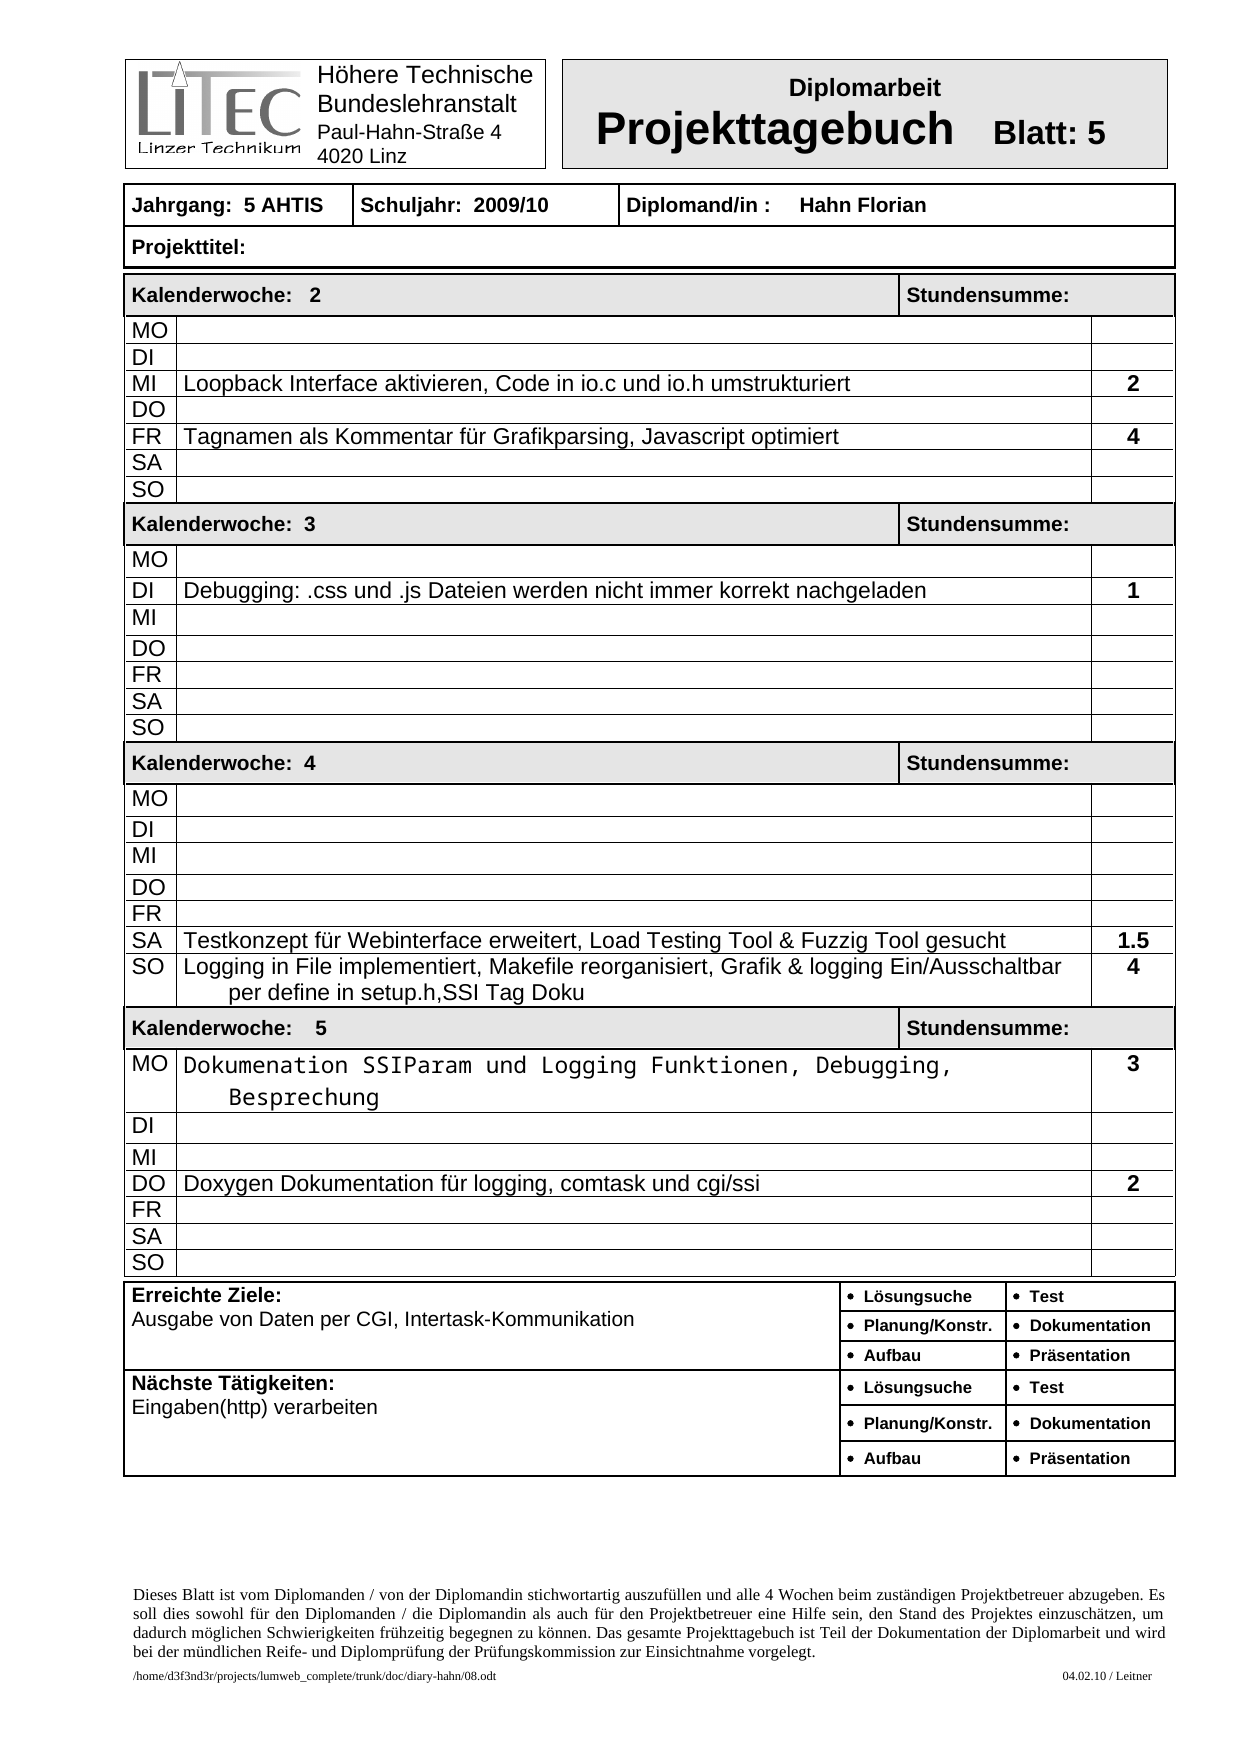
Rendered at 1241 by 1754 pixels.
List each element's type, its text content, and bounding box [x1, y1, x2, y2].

table_cell [1092, 783, 1175, 816]
table_cell  Aufbau [841, 1442, 1005, 1475]
table_cell [177, 1250, 1091, 1276]
table_cell  Planung/Konstr. [841, 1312, 1005, 1339]
table_cell SA [125, 449, 176, 476]
table_cell [1092, 1196, 1175, 1223]
table_cell  Planung/Konstr. [841, 1406, 1005, 1440]
table_cell 4 [1092, 953, 1175, 1006]
table_cell  Dokumentation [1007, 1406, 1174, 1440]
table_cell [177, 875, 1091, 900]
table_cell [1092, 842, 1175, 873]
table_cell FR [125, 900, 176, 926]
table_cell [1092, 900, 1175, 926]
table_cell FR [125, 661, 176, 688]
table_cell 3 [1092, 1048, 1175, 1112]
table_cell Kalenderwoche: 5 [125, 1006, 898, 1047]
table_cell Doxygen Dokumentation für logging, comtask und cgi/ssi [177, 1171, 1091, 1196]
table_cell FR [125, 1196, 176, 1223]
table_cell [1092, 874, 1175, 900]
table_header Stundensumme: [900, 275, 1174, 315]
table_cell MI [125, 1143, 176, 1170]
table_header Erreichte Ziele: Ausgabe von Daten per CGI, Intertask-Kommunikation [125, 1283, 839, 1369]
table_cell [1092, 714, 1175, 741]
table_cell 4 [1092, 423, 1175, 449]
table_cell DI [125, 577, 176, 603]
table_cell [1092, 604, 1175, 635]
table_cell Kalenderwoche: 3 [125, 502, 898, 544]
table_cell [177, 1144, 1091, 1170]
table_cell DO [125, 396, 176, 423]
table_cell MO [125, 544, 176, 577]
table_cell DI [125, 343, 176, 370]
table_cell [177, 785, 1091, 816]
table_cell Tagnamen als Kommentar für Grafikparsing, Javascript optimiert [177, 424, 1091, 449]
table_cell DO [125, 874, 176, 900]
table_cell MO [125, 1048, 176, 1112]
table_cell FR [125, 423, 176, 449]
table_cell [1092, 1112, 1175, 1143]
table_cell [1092, 1223, 1175, 1249]
table_cell  Lösungsuche [841, 1371, 1005, 1404]
table_cell [177, 843, 1091, 873]
table_cell  Dokumentation [1007, 1312, 1174, 1339]
table_cell  Präsentation [1007, 1342, 1174, 1369]
table_cell Stundensumme: [900, 1006, 1174, 1047]
table_cell Stundensumme: [900, 502, 1174, 544]
table_cell MI [125, 370, 176, 396]
table_cell 2 [1092, 370, 1175, 396]
table_cell  Präsentation [1007, 1442, 1174, 1475]
table_cell 2 [1092, 1170, 1175, 1196]
table_cell  Test [1007, 1371, 1174, 1404]
table_cell SO [125, 714, 176, 741]
table_cell [177, 1113, 1091, 1143]
table_header Jahrgang: 5 AHTIS [125, 185, 352, 225]
table_cell 1.5 [1092, 926, 1175, 953]
table_cell [177, 817, 1091, 842]
table_cell [177, 715, 1091, 741]
table_cell [1092, 315, 1175, 343]
table_cell [1092, 449, 1175, 476]
table_cell [1092, 1249, 1175, 1276]
table_cell [1092, 476, 1175, 502]
table_cell  Aufbau [841, 1342, 1005, 1369]
table_cell [1092, 1143, 1175, 1170]
table_cell [1092, 661, 1175, 688]
table_cell Loopback Interface aktivieren, Code in io.c und io.h umstrukturiert [177, 371, 1091, 396]
table_cell [1092, 343, 1175, 370]
table_header Schuljahr: 2009/10 [354, 185, 618, 225]
table_cell Kalenderwoche: 4 [125, 741, 898, 782]
table_cell [1092, 544, 1175, 577]
table_cell SA [125, 1223, 176, 1249]
table_header Diplomand/in : Hahn Florian [620, 185, 1174, 225]
table_cell [177, 344, 1091, 370]
table_cell MI [125, 604, 176, 635]
table_header Kalenderwoche: 2 [125, 275, 898, 315]
table_header  Lösungsuche [841, 1283, 1005, 1310]
table_cell [177, 397, 1091, 423]
table_cell Debugging: .css und .js Dateien werden nicht immer korrekt nachgeladen [177, 578, 1091, 603]
table_cell [1092, 635, 1175, 661]
table_cell [177, 689, 1091, 714]
table_cell Stundensumme: [900, 741, 1174, 782]
table_cell DI [125, 816, 176, 842]
table_cell SO [125, 953, 176, 1006]
table_cell Dokumenation SSIParam und Logging Funktionen, Debugging, Besprechung [177, 1050, 1091, 1112]
table_cell [177, 662, 1091, 688]
table_cell [177, 1197, 1091, 1223]
table_cell SO [125, 1249, 176, 1276]
table_cell [1092, 396, 1175, 423]
table_cell [177, 317, 1091, 343]
table_cell DO [125, 635, 176, 661]
table_cell [177, 477, 1091, 502]
table_cell MI [125, 842, 176, 873]
table_cell Nächste Tätigkeiten: Eingaben(http) verarbeiten [125, 1371, 839, 1475]
table_cell [177, 605, 1091, 635]
table_cell MO [125, 783, 176, 816]
table_cell SO [125, 476, 176, 502]
table_cell [177, 901, 1091, 926]
table_cell [1092, 816, 1175, 842]
table_cell Projekttitel: [125, 227, 1174, 266]
table_cell DO [125, 1170, 176, 1196]
table_cell [177, 1224, 1091, 1249]
table_cell DI [125, 1112, 176, 1143]
table_cell MO [125, 315, 176, 343]
table_cell SA [125, 926, 176, 953]
table_cell [177, 450, 1091, 476]
table_cell 1 [1092, 577, 1175, 603]
table_cell Testkonzept für Webinterface erweitert, Load Testing Tool & Fuzzig Tool gesucht [177, 927, 1091, 953]
table_cell [1092, 688, 1175, 714]
table_cell [177, 546, 1091, 577]
table_cell SA [125, 688, 176, 714]
table_cell [177, 636, 1091, 661]
table_header  Test [1007, 1283, 1174, 1310]
table_cell Logging in File implementiert, Makefile reorganisiert, Grafik & logging Ein/Ausschaltbar per define in setup.h,SSI Tag Doku [177, 954, 1091, 1006]
